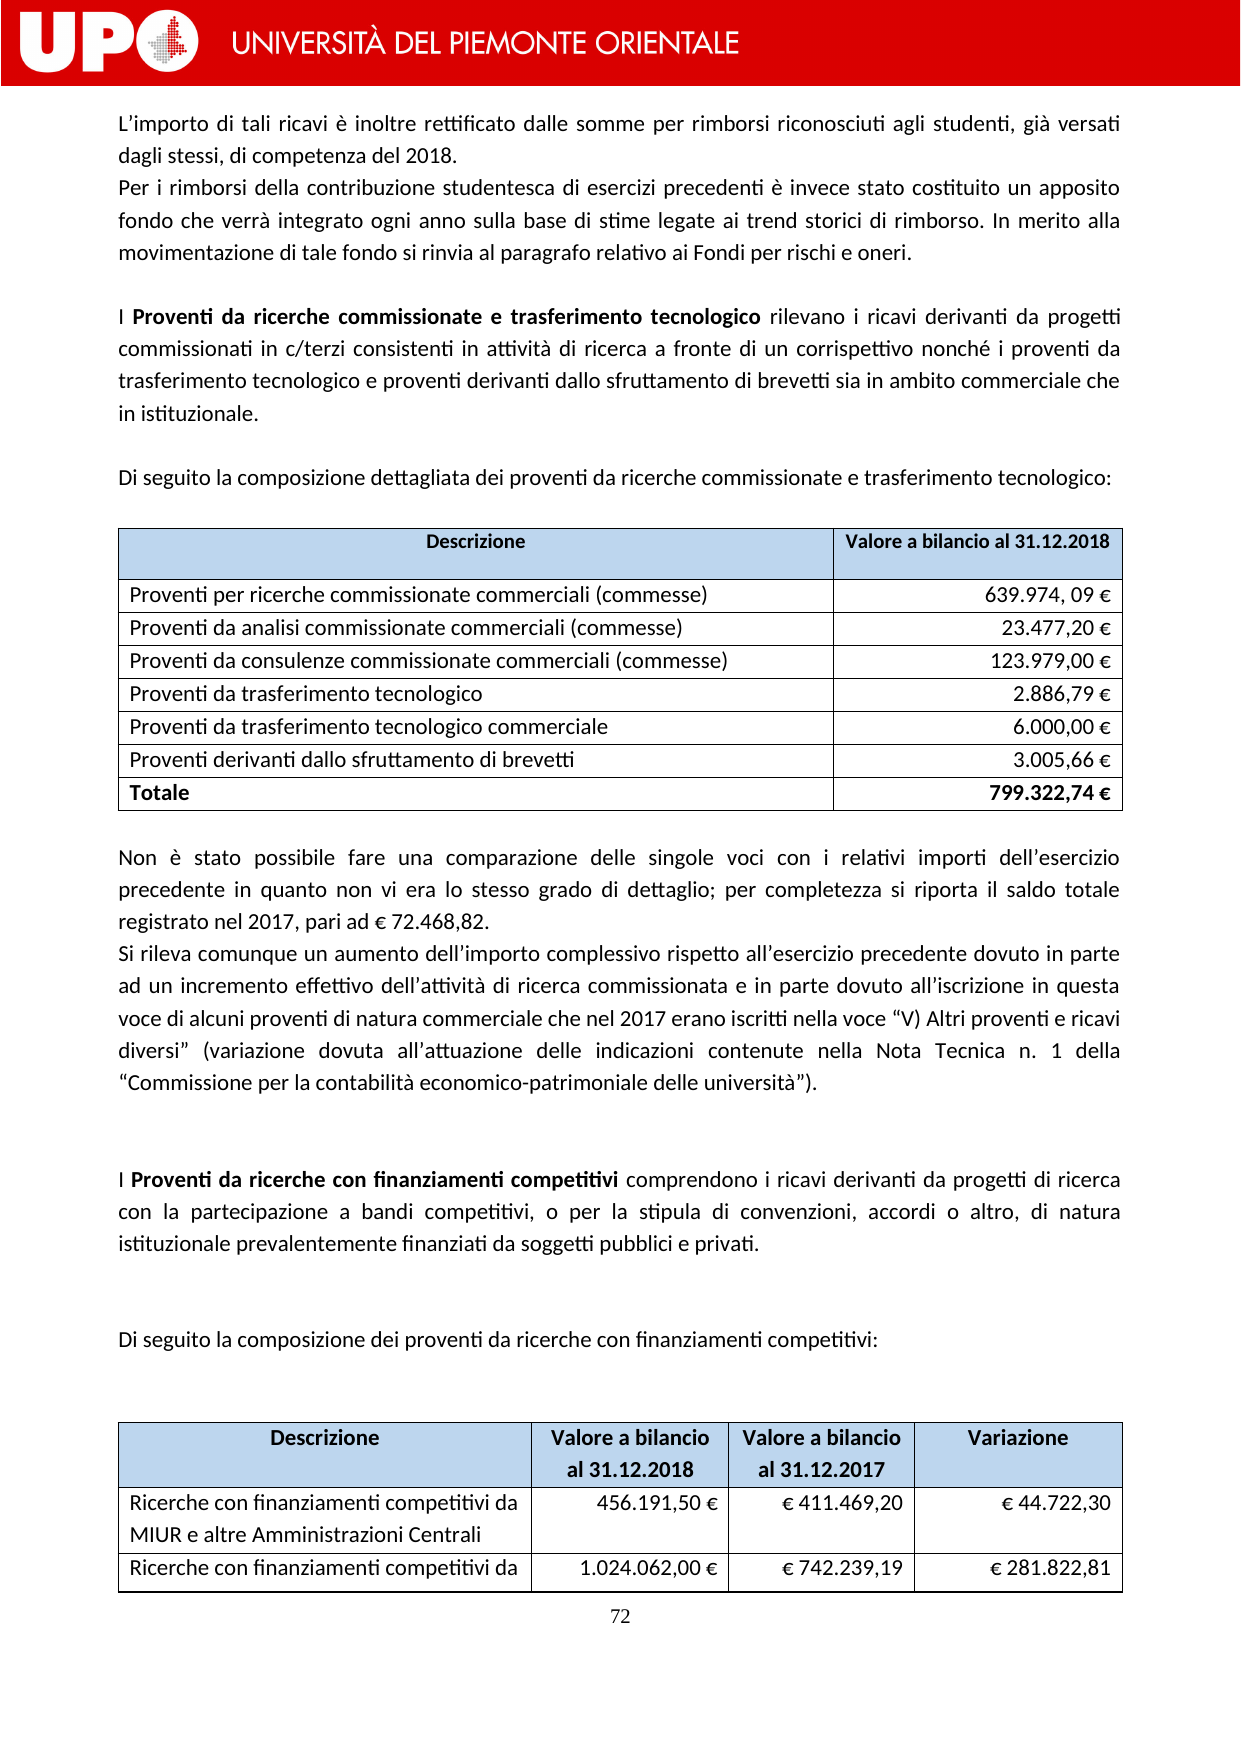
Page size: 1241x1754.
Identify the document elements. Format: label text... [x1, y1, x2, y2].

table_cell Totale [119, 778, 833, 809]
table_header Descrizione [119, 1423, 531, 1487]
table_cell Proventi da trasferimento tecnologico [119, 679, 833, 711]
table_cell € 742.239,19 [729, 1554, 914, 1591]
table_header Valore a bilancio al 31.12.2018 [532, 1423, 728, 1487]
table_cell Proventi derivanti dallo sfruttamento di brevetti [119, 745, 833, 777]
table_header Variazione [915, 1423, 1122, 1487]
table_cell Proventi da consulenze commissionate commerciali (commesse) [119, 646, 833, 678]
table_cell Proventi da analisi commissionate commerciali (commesse) [119, 613, 833, 645]
table_header Descrizione [119, 529, 833, 579]
table_header Valore a bilancio al 31.12.2018 [834, 529, 1122, 579]
table_cell 456.191,50 € [532, 1488, 728, 1552]
table_cell 799.322,74 € [834, 778, 1122, 809]
table_cell 23.477,20 € [834, 613, 1122, 645]
text I Proventi da ricerche commissionate e trasferimento tecnologico rilevano i ricavi derivanti da progetti commissionati in c/terzi consistenti in attività di ricerca a fronte di un corrispettivo nonché i proventi da trasferimento tecnologico e proventi derivanti dallo sfruttamento di brevetti sia in ambito commerciale che in istituzionale. [118, 302, 1122, 427]
table_cell Proventi per ricerche commissionate commerciali (commesse) [119, 580, 833, 612]
table_cell 639.974, 09 € [834, 580, 1122, 612]
text I Proventi da ricerche con finanziamenti competitivi comprendono i ricavi derivanti da progetti di ricerca con la partecipazione a bandi competitivi, o per la stipula di convenzioni, accordi o altro, di natura istituzionale prevalentemente finanziati da soggetti pubblici e privati. [118, 1165, 1122, 1257]
text Di seguito la composizione dettagliata dei proventi da ricerche commissionate e trasferimento tecnologico: [118, 463, 1122, 491]
table_cell 123.979,00 € [834, 646, 1122, 678]
table_cell € 411.469,20 [729, 1488, 914, 1552]
table_cell 2.886,79 € [834, 679, 1122, 711]
table_cell Ricerche con finanziamenti competitivi da MIUR e altre Amministrazioni Centrali [119, 1488, 531, 1552]
text Si rileva comunque un aumento dell’importo complessivo rispetto all’esercizio precedente dovuto in parte ad un incremento effettivo dell’attività di ricerca commissionata e in parte dovuto all’iscrizione in questa voce di alcuni proventi di natura commerciale che nel 2017 erano iscritti nella voce “V) Altri proventi e ricavi diversi” (variazione dovuta all’attuazione delle indicazioni contenute nella Nota Tecnica n. 1 della “Commissione per la contabilità economico-patrimoniale delle università”). [118, 939, 1122, 1096]
table_header Valore a bilancio al 31.12.2017 [729, 1423, 914, 1487]
table_cell 3.005,66 € [834, 745, 1122, 777]
table_cell Proventi da trasferimento tecnologico commerciale [119, 712, 833, 744]
text L’importo di tali ricavi è inoltre rettificato dalle somme per rimborsi riconosciuti agli studenti, già versati dagli stessi, di competenza del 2018. [118, 109, 1122, 169]
text Di seguito la composizione dei proventi da ricerche con finanziamenti competitivi: [118, 1326, 1122, 1354]
table_cell 6.000,00 € [834, 712, 1122, 744]
table_cell 1.024.062,00 € [532, 1554, 728, 1591]
text Per i rimborsi della contribuzione studentesca di esercizi precedenti è invece stato costituito un apposito fondo che verrà integrato ogni anno sulla base di stime legate ai trend storici di rimborso. In merito alla movimentazione di tale fondo si rinvia al paragrafo relativo ai Fondi per rischi e oneri. [118, 173, 1122, 266]
table_cell € 281.822,81 [915, 1554, 1122, 1591]
table_cell Ricerche con finanziamenti competitivi da [119, 1554, 531, 1591]
table_cell € 44.722,30 [915, 1488, 1122, 1552]
text Non è stato possibile fare una comparazione delle singole voci con i relativi importi dell’esercizio precedente in quanto non vi era lo stesso grado di dettaglio; per completezza si riporta il saldo totale registrato nel 2017, pari ad € 72.468,82. [118, 843, 1122, 935]
